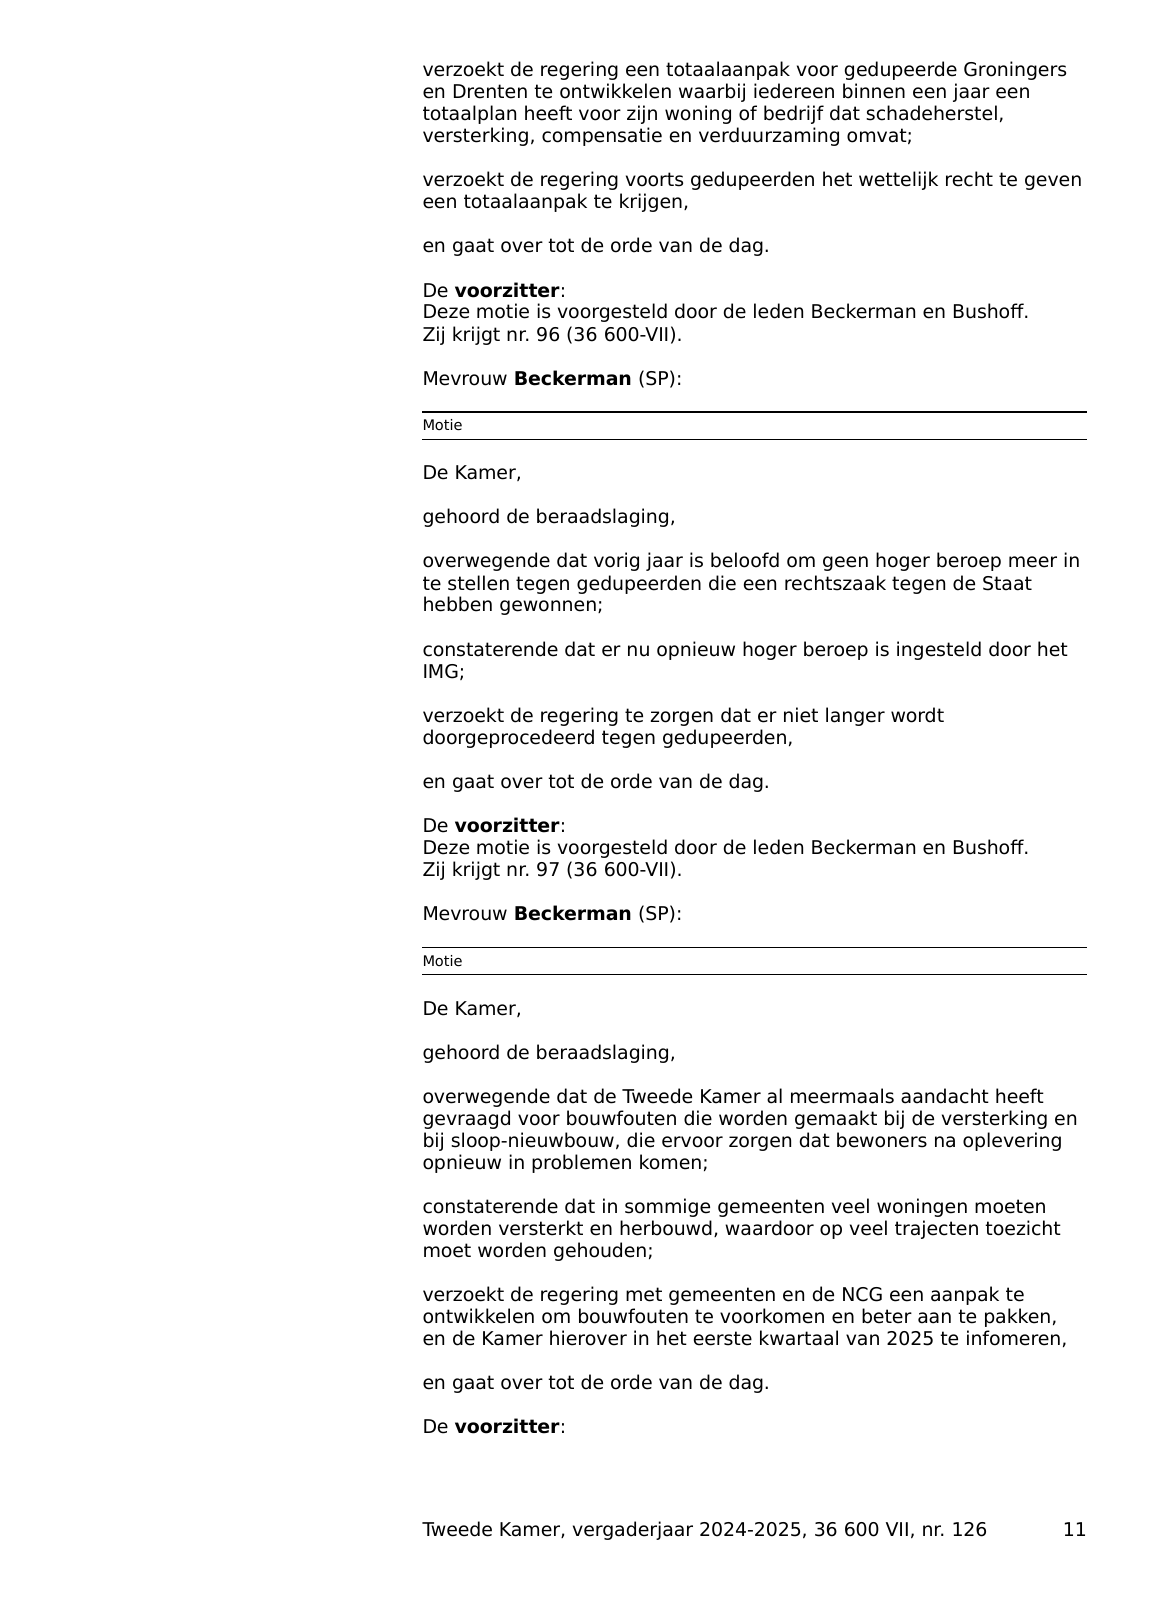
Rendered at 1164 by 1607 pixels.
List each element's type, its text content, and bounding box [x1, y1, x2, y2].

text overwegende dat vorig jaar is beloofd om geen hoger beroep meer in te stellen tegen gedupeerden die een rechtszaak tegen de Staat hebben gewonnen; [422, 550, 1087, 616]
table_header Motie [422, 413, 1087, 439]
text Deze motie is voorgesteld door de leden Beckerman en Bushoff. [422, 837, 1087, 859]
text Mevrouw Beckerman (SP): [422, 368, 1087, 389]
text verzoekt de regering voorts gedupeerden het wettelijk recht te geven een totaalaanpak te krijgen, [422, 169, 1087, 213]
text en gaat over tot de orde van de dag. [422, 1372, 1087, 1394]
text Zij krijgt nr. 97 (36 600-VII). [422, 859, 1087, 881]
text Deze motie is voorgesteld door de leden Beckerman en Bushoff. [422, 301, 1087, 323]
text Zij krijgt nr. 96 (36 600-VII). [422, 323, 1087, 345]
text De Kamer, [422, 998, 1087, 1019]
text overwegende dat de Tweede Kamer al meermaals aandacht heeft gevraagd voor bouwfouten die worden gemaakt bij de versterking en bij sloop-nieuwbouw, die ervoor zorgen dat bewoners na oplevering opnieuw in problemen komen; [422, 1086, 1087, 1174]
text constaterende dat er nu opnieuw hoger beroep is ingesteld door het IMG; [422, 638, 1087, 682]
text verzoekt de regering met gemeenten en de NCG een aanpak te ontwikkelen om bouwfouten te voorkomen en beter aan te pakken, en de Kamer hierover in het eerste kwartaal van 2025 te infomeren, [422, 1284, 1087, 1350]
text De voorzitter: [422, 815, 1087, 837]
text en gaat over tot de orde van de dag. [422, 771, 1087, 793]
text De voorzitter: [422, 1416, 1087, 1438]
text De Kamer, [422, 462, 1087, 484]
text gehoord de beraadslaging, [422, 506, 1087, 528]
text verzoekt de regering een totaalaanpak voor gedupeerde Groningers en Drenten te ontwikkelen waarbij iedereen binnen een jaar een totaalplan heeft voor zijn woning of bedrijf dat schadeherstel, versterking, compensatie en verduurzaming omvat; [422, 59, 1087, 147]
text De voorzitter: [422, 279, 1087, 301]
text verzoekt de regering te zorgen dat er niet langer wordt doorgeprocedeerd tegen gedupeerden, [422, 705, 1087, 749]
text en gaat over tot de orde van de dag. [422, 235, 1087, 257]
text constaterende dat in sommige gemeenten veel woningen moeten worden versterkt en herbouwd, waardoor op veel trajecten toezicht moet worden gehouden; [422, 1196, 1087, 1262]
text gehoord de beraadslaging, [422, 1042, 1087, 1064]
table_header Motie [422, 948, 1087, 974]
text Mevrouw Beckerman (SP): [422, 903, 1087, 925]
